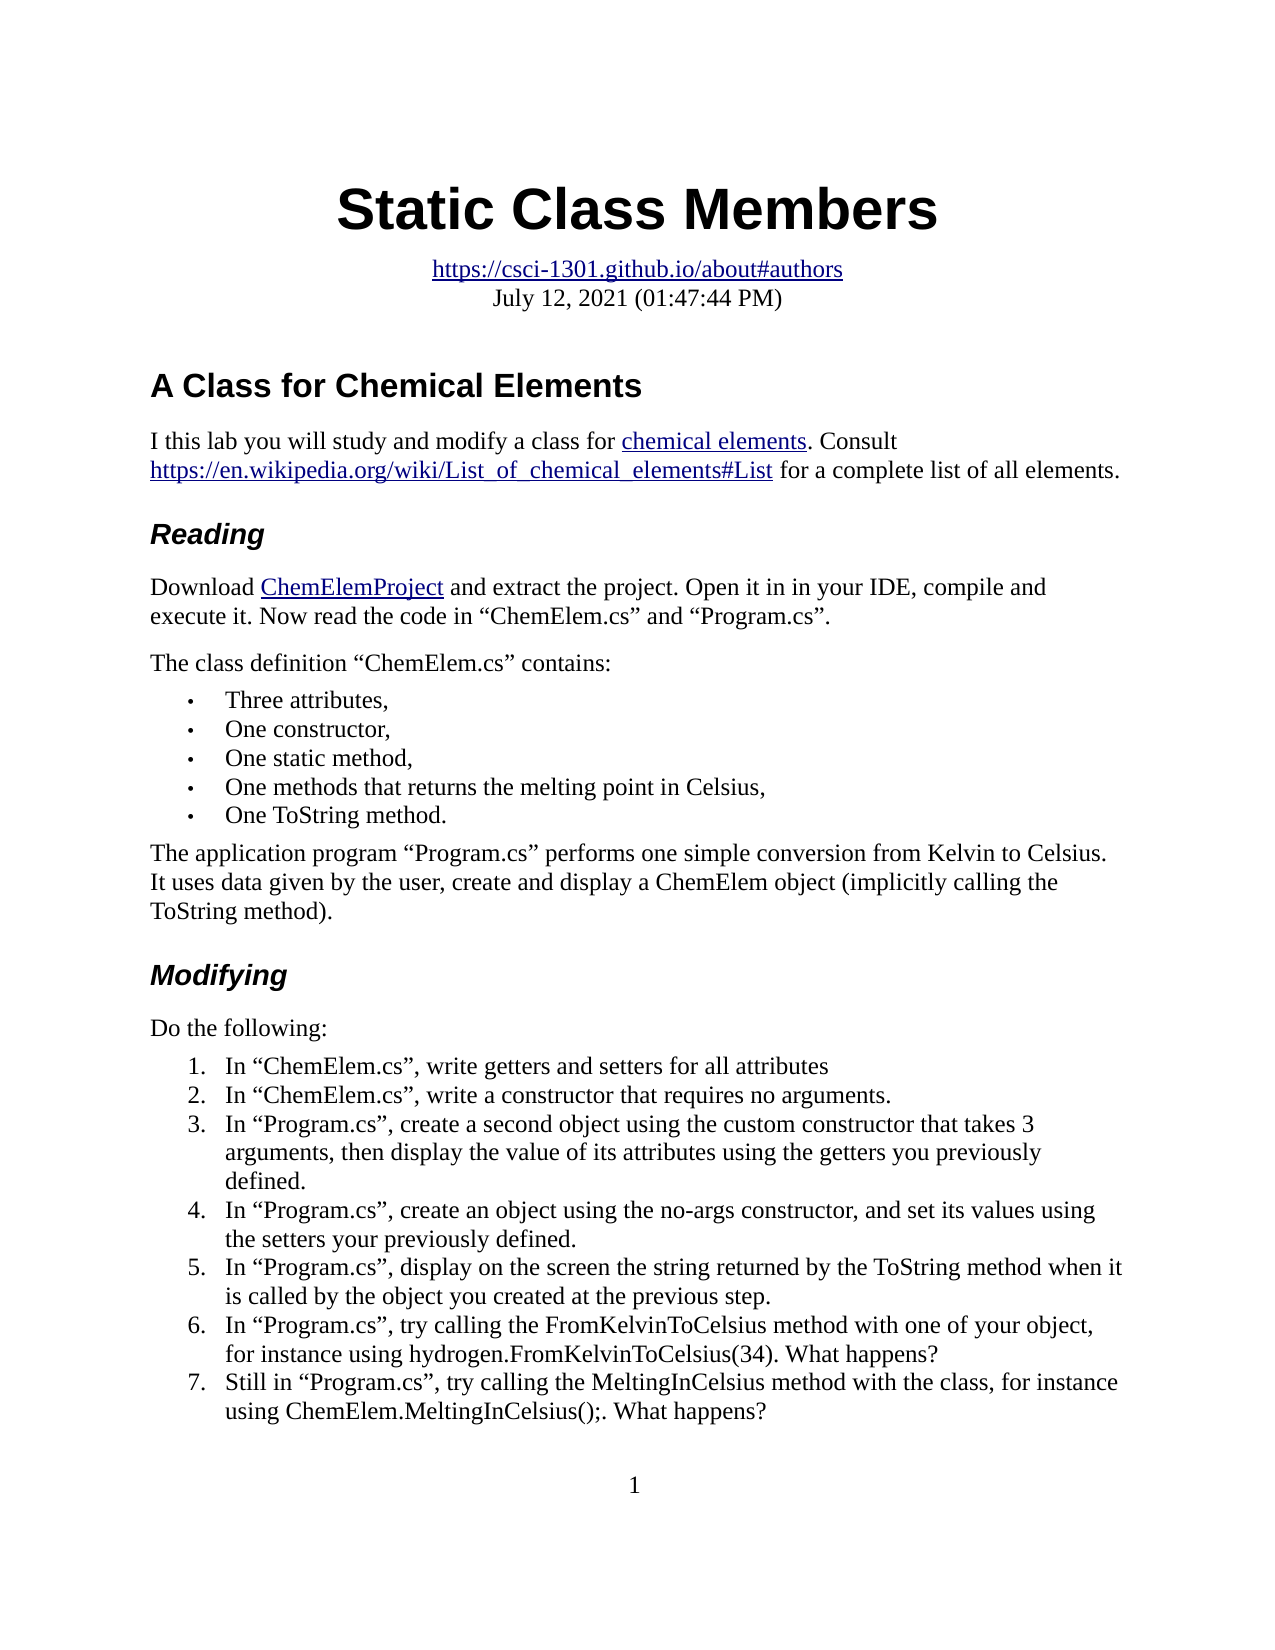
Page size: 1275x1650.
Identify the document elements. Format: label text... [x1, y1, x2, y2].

list Still in “Program.cs”, try calling the MeltingInCelsius method with the class, for instance using ChemElem.MeltingInCelsius();. What happens? [187, 1367, 1125, 1425]
list In “Program.cs”, display on the screen the string returned by the ToString method when it is called by the object you created at the previous step. [187, 1252, 1125, 1310]
list One static method, [187, 743, 1125, 772]
list In “Program.cs”, create an object using the no-args constructor, and set its values using the setters your previously defined. [187, 1195, 1125, 1252]
text July 12, 2021 (01:47:44 PM) [150, 283, 1125, 312]
list In “Program.cs”, create a second object using the custom constructor that takes 3 arguments, then display the value of its attributes using the getters you previously defined. [187, 1109, 1125, 1195]
list In “ChemElem.cs”, write getters and setters for all attributes [187, 1051, 1125, 1080]
subtitle Reading [150, 517, 1125, 551]
subtitle A Class for Chemical Elements [150, 366, 1125, 404]
text Do the following: [150, 1013, 1125, 1042]
list One constructor, [187, 714, 1125, 743]
text Download ChemElemProject and extract the project. Open it in in your IDE, compile and execute it. Now read the code in “ChemElem.cs” and “Program.cs”. [150, 572, 1125, 630]
text https://csci-1301.github.io/about#authors [150, 254, 1125, 283]
subtitle Modifying [150, 958, 1125, 992]
text I this lab you will study and modify a class for chemical elements. Consult https://en.wikipedia.org/wiki/List_of_chemical_elements#List for a complete list of all elements. [150, 426, 1125, 483]
list One methods that returns the melting point in Celsius, [187, 772, 1125, 801]
list In “Program.cs”, try calling the FromKelvinToCelsius method with one of your object, for instance using hydrogen.FromKelvinToCelsius(34). What happens? [187, 1310, 1125, 1367]
title Static Class Members [150, 175, 1125, 242]
list Three attributes, [187, 686, 1125, 714]
text The application program “Program.cs” performs one simple conversion from Kelvin to Celsius. It uses data given by the user, create and display a ChemElem object (implicitly calling the ToString method). [150, 838, 1125, 924]
list One ToString method. [187, 801, 1125, 829]
list In “ChemElem.cs”, write a constructor that requires no arguments. [187, 1080, 1125, 1109]
text The class definition “ChemElem.cs” contains: [150, 648, 1125, 677]
